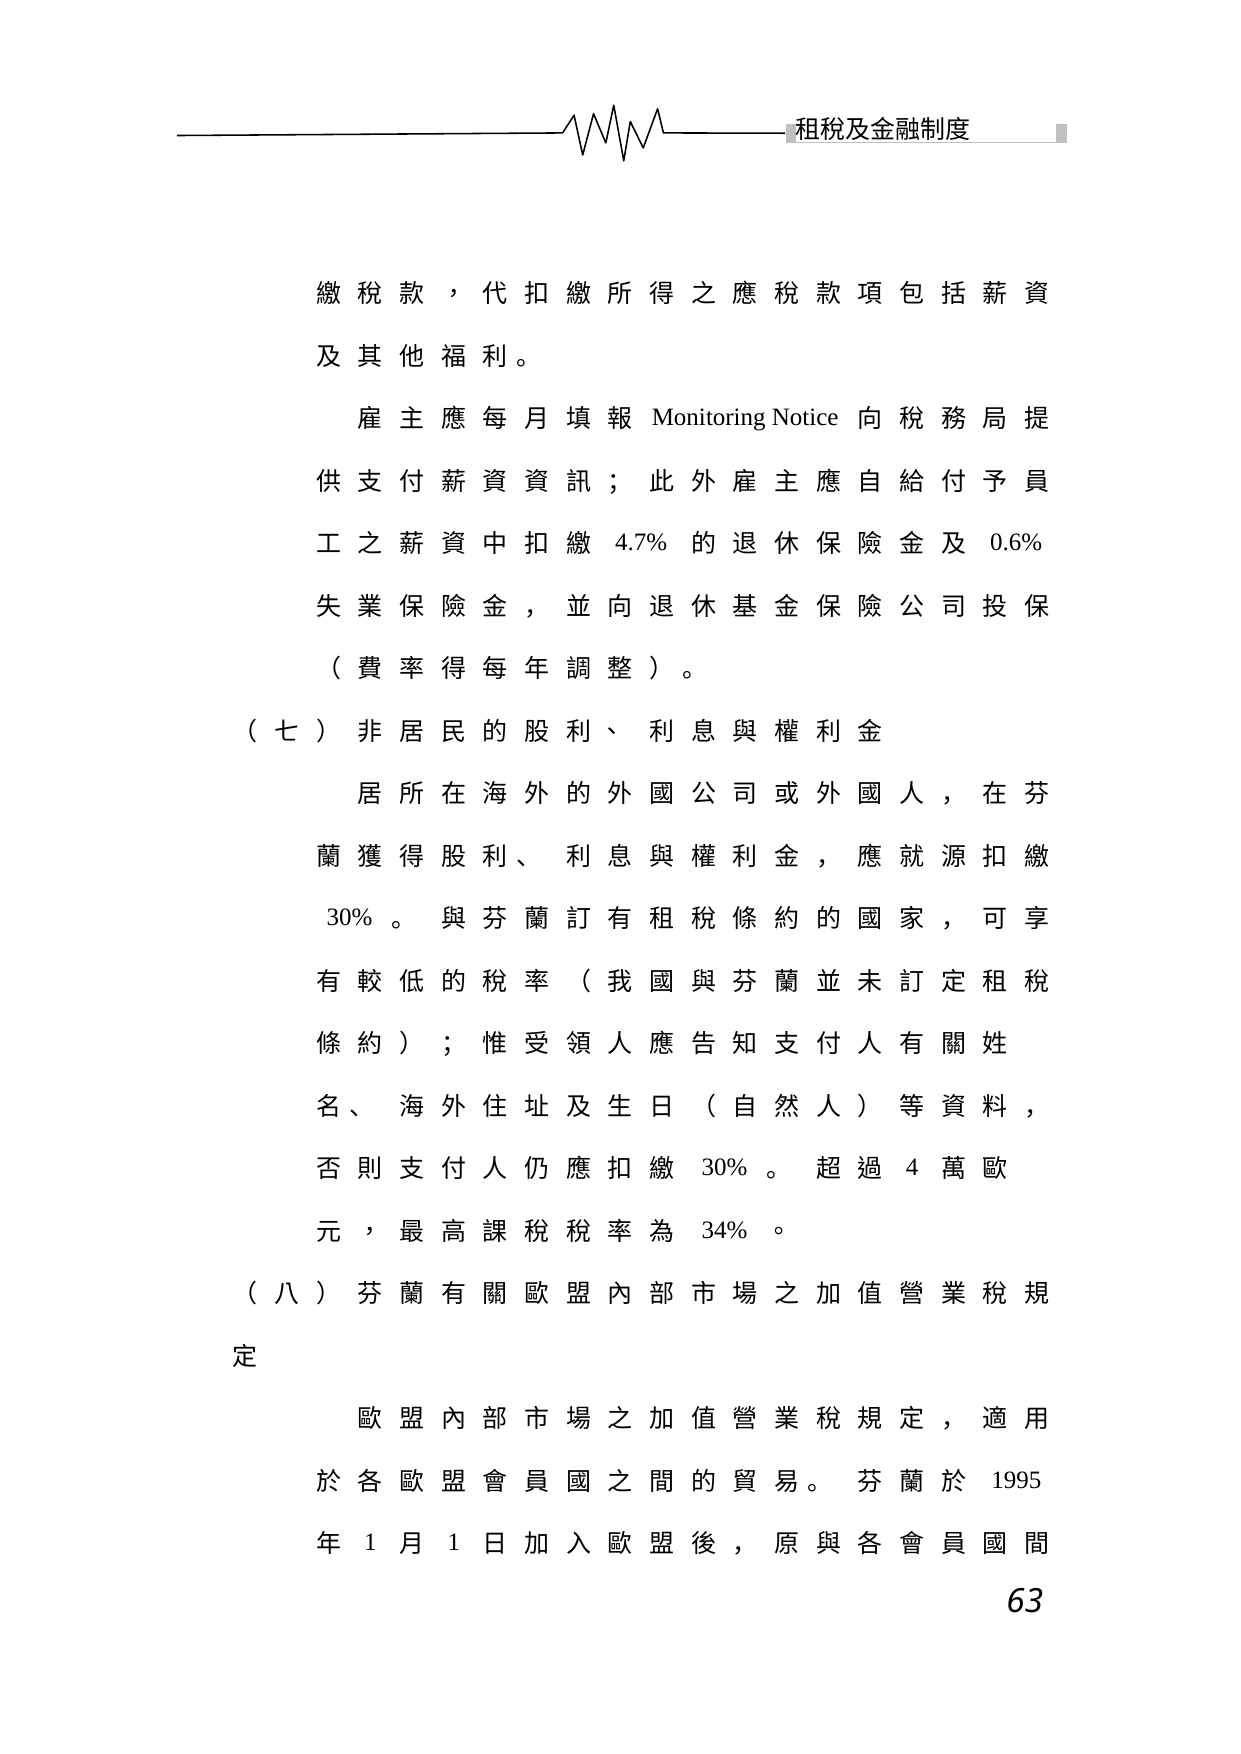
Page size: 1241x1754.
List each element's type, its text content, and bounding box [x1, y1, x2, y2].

text 居所在海外的外國公司或外國人，在芬蘭獲得股利、利息與權利金，應就源扣繳30%。與芬蘭訂有租稅條約的國家，可享有較低的稅率（我國與芬蘭並未訂定租稅條約）；惟受領人應告知支付人有關姓名、海外住址及生日（自然人）等資料，否則支付人仍應扣繳30%。超過4萬歐元，最高課稅稅率為34%。 [281, 750, 1058, 1250]
text （七）非居民的股利、利息與權利金 [207, 688, 1058, 750]
text 歐盟內部市場之加值營業稅規定，適用於各歐盟會員國之間的貿易。芬蘭於1995年1月1日加入歐盟後，原與各會員國間 [281, 1375, 1058, 1563]
text 繳稅款，代扣繳所得之應稅款項包括薪資及其他福利。 [281, 250, 1058, 375]
text 雇主應每月填報Monitoring Notice向稅務局提供支付薪資資訊；此外雇主應自給付予員工之薪資中扣繳4.7%的退休保險金及0.6%失業保險金，並向退休基金保險公司投保（費率得每年調整）。 [281, 375, 1058, 688]
text （八）芬蘭有關歐盟內部市場之加值營業稅規定 [211, 1250, 1058, 1375]
